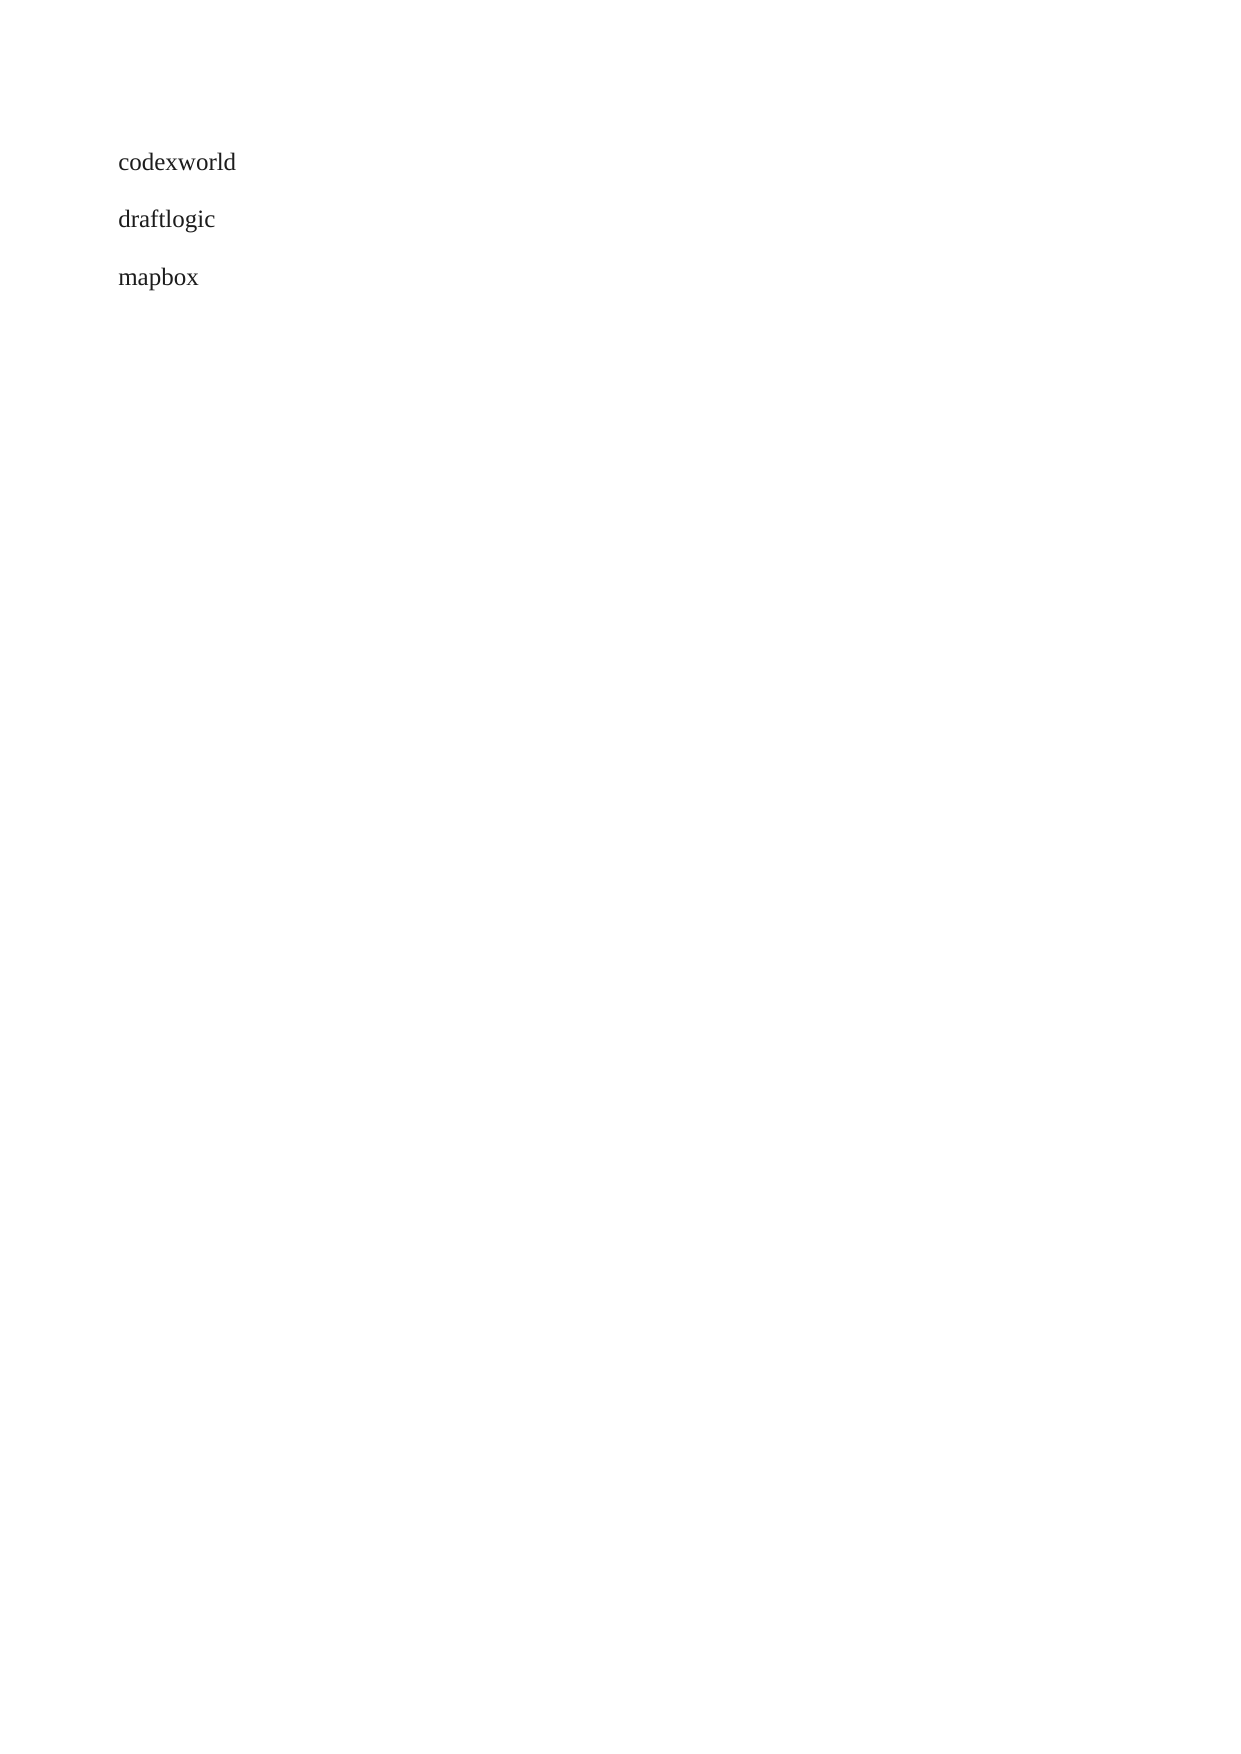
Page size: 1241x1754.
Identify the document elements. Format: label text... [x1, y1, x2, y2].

text draftlogic [118, 204, 1122, 233]
text mapbox [118, 262, 1122, 291]
text codexworld [118, 147, 1122, 176]
